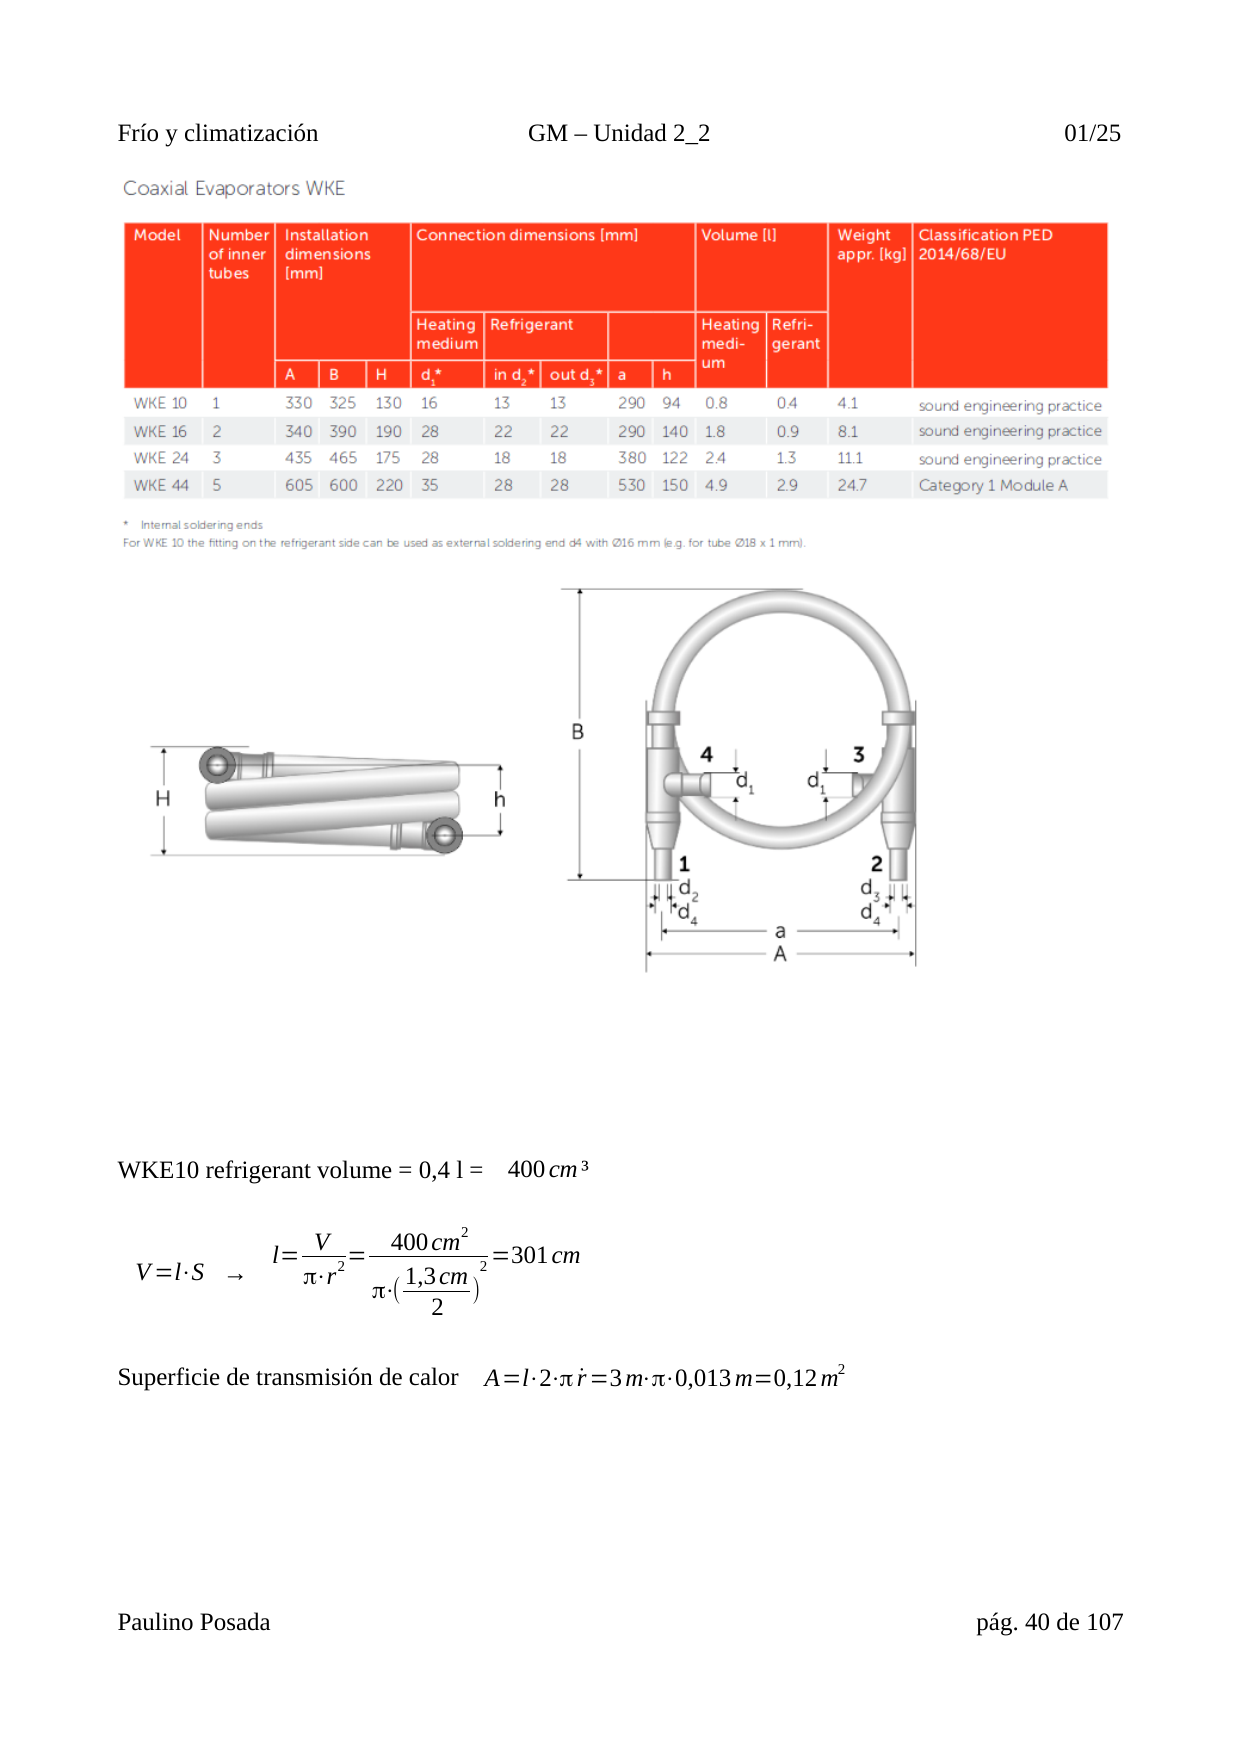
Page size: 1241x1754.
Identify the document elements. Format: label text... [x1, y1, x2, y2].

text Superficie de transmisión de calor [117, 1360, 1123, 1392]
text WKE10 refrigerant volume = 0,4 l = [117, 1155, 1123, 1184]
picture [117, 176, 1124, 981]
text → [117, 1223, 1123, 1321]
